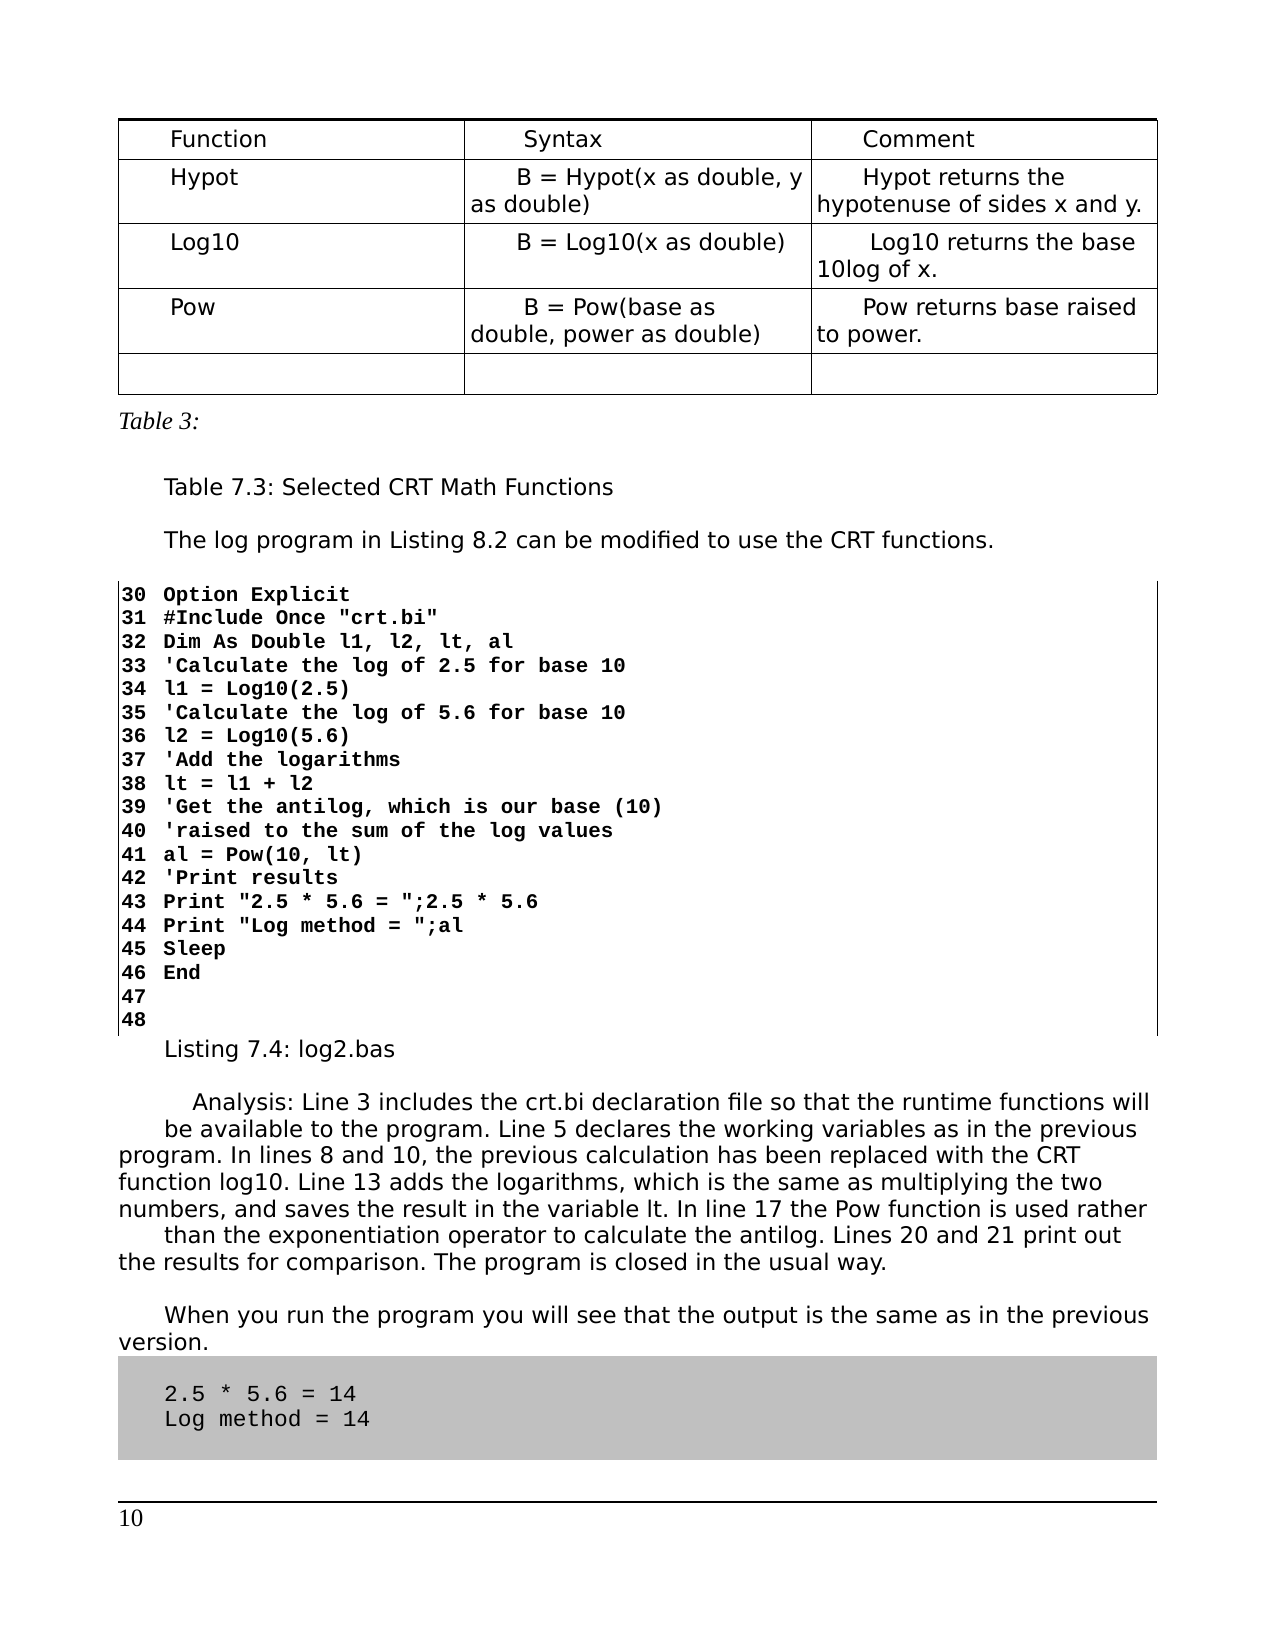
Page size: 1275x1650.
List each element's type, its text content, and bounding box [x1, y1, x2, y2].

table_cell B = Pow(base as double, power as double) [465, 289, 811, 353]
list Print "2.5 * 5.6 = ";2.5 * 5.6 [119, 891, 1157, 915]
list lt = l1 + l2 [119, 773, 1157, 796]
text The log program in Listing 8.2 can be modified to use the CRT functions. [118, 527, 1157, 554]
table_cell Pow [119, 289, 464, 353]
table_cell [812, 354, 1157, 393]
list 'raised to the sum of the log values [119, 820, 1157, 844]
text Analysis: Line 3 includes the crt.bi declaration file so that the runtime functions will [118, 1089, 1157, 1116]
list Sleep [119, 938, 1157, 962]
table_cell [119, 354, 464, 393]
table_header Syntax [465, 121, 811, 158]
text Log method = 14 [118, 1408, 1157, 1434]
table_cell Log10 [119, 224, 464, 288]
table_header Comment [812, 121, 1157, 158]
list 'Calculate the log of 2.5 for base 10 [119, 654, 1157, 678]
table_cell Log10 returns the base 10log of x. [812, 224, 1157, 288]
list l1 = Log10(2.5) [119, 678, 1157, 702]
text Listing 7.4: log2.bas [118, 1036, 1157, 1063]
table_cell B = Hypot(x as double, y as double) [465, 160, 811, 223]
table_header Function [119, 121, 464, 158]
list Option Explicit [119, 581, 1157, 607]
list 'Print results [119, 867, 1157, 891]
text Table 3: [118, 406, 1157, 435]
table_cell B = Log10(x as double) [465, 224, 811, 288]
list 'Get the antilog, which is our base (10) [119, 796, 1157, 820]
text 2.5 * 5.6 = 14 [118, 1382, 1157, 1408]
list al = Pow(10, lt) [119, 844, 1157, 867]
list 'Add the logarithms [119, 749, 1157, 773]
list #Include Once "crt.bi" [119, 607, 1157, 631]
table_cell Pow returns base raised to power. [812, 289, 1157, 353]
text be available to the program. Line 5 declares the working variables as in the previous program. In lines 8 and 10, the previous calculation has been replaced with the CRT function log10. Line 13 adds the logarithms, which is the same as multiplying the two numbers, and saves the result in the variable lt. In line 17 the Pow function is used rather [118, 1116, 1157, 1223]
list Dim As Double l1, l2, lt, al [119, 631, 1157, 654]
text than the exponentiation operator to calculate the antilog. Lines 20 and 21 print out the results for comparison. The program is closed in the usual way. [118, 1223, 1157, 1276]
text Table 7.3: Selected CRT Math Functions [118, 474, 1157, 501]
list End [119, 962, 1157, 986]
table_cell Hypot [119, 160, 464, 223]
list Print "Log method = ";al [119, 915, 1157, 938]
text When you run the program you will see that the output is the same as in the previous version. [118, 1303, 1157, 1356]
table_cell Hypot returns the hypotenuse of sides x and y. [812, 160, 1157, 223]
list l2 = Log10(5.6) [119, 726, 1157, 749]
table_cell [465, 354, 811, 393]
list 'Calculate the log of 5.6 for base 10 [119, 702, 1157, 726]
